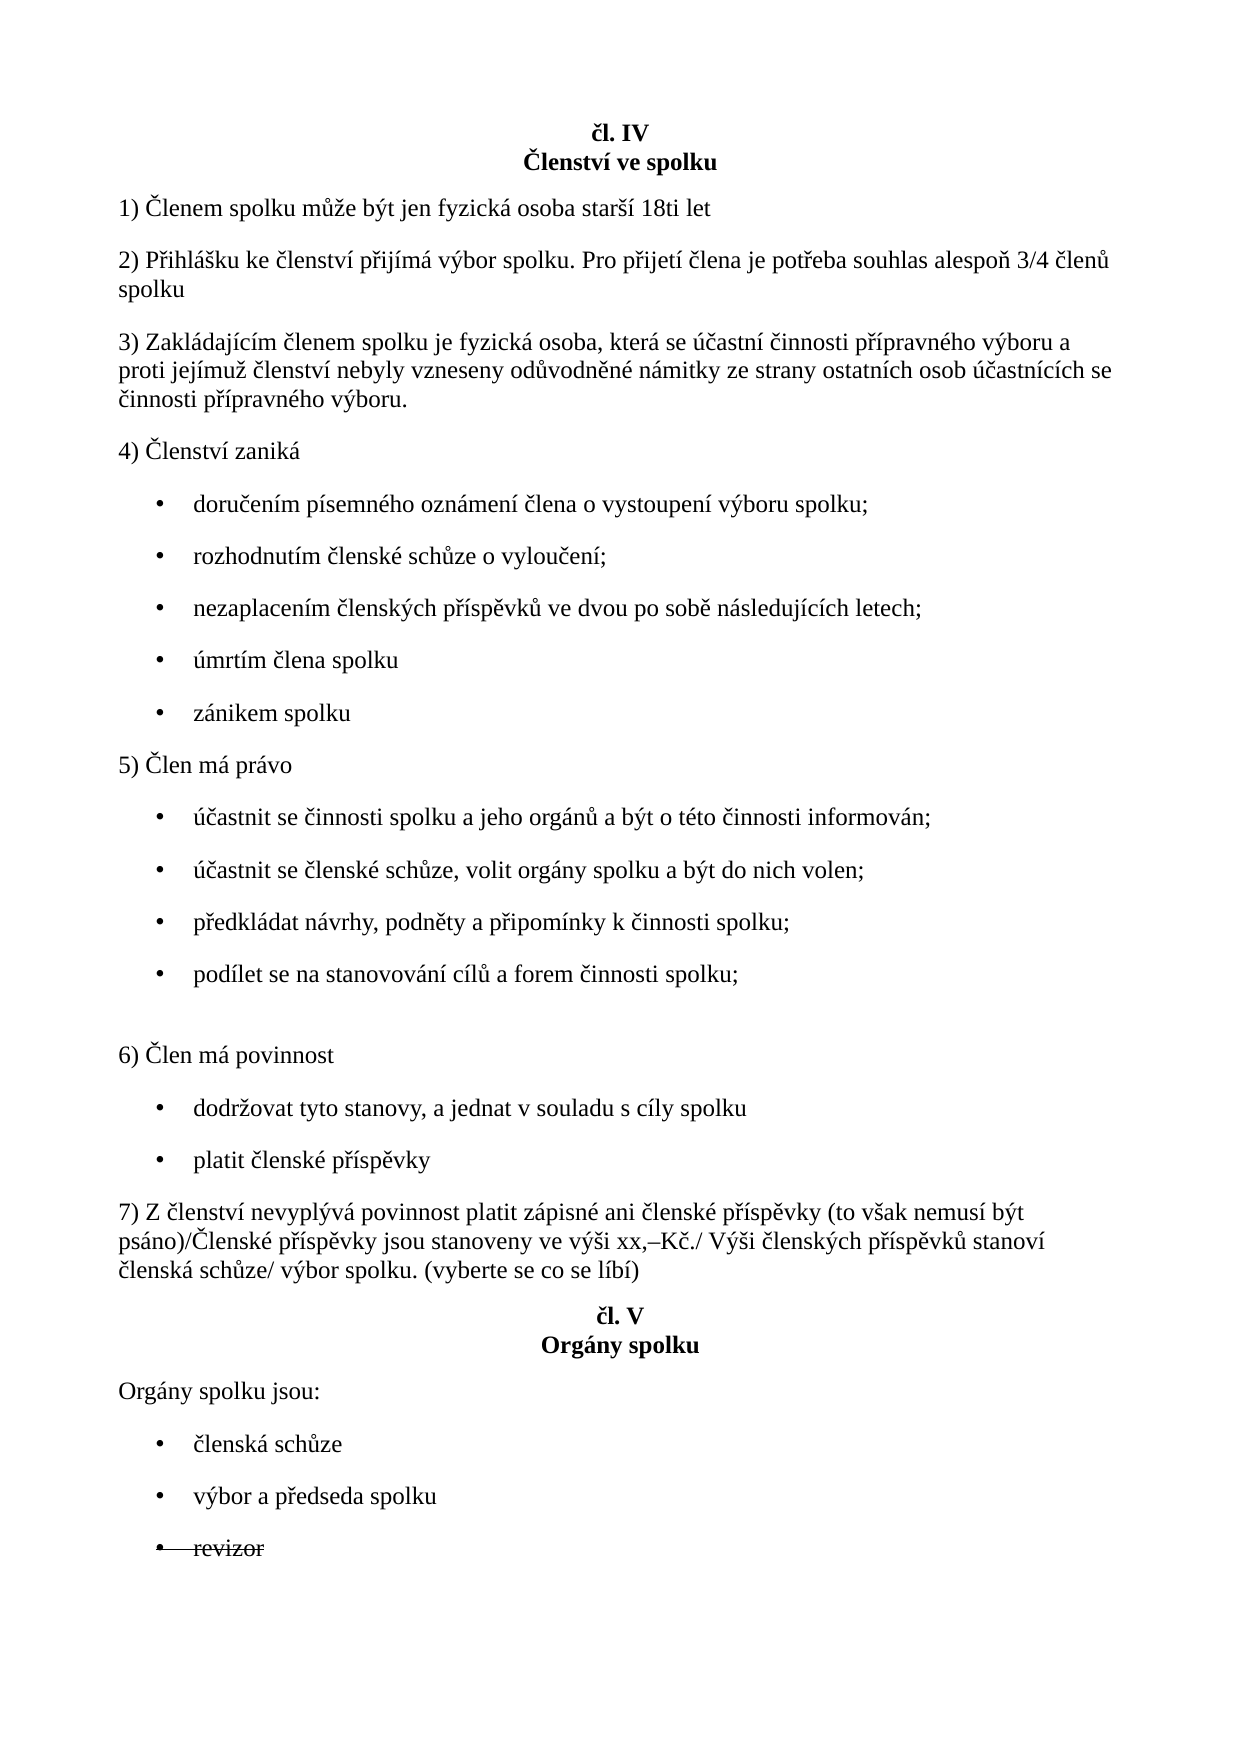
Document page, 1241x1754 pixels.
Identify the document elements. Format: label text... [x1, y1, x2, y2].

text čl. V Orgány spolku [118, 1301, 1122, 1359]
list účastnit se členské schůze, volit orgány spolku a být do nich volen; [156, 855, 1122, 883]
text 1) Členem spolku může být jen fyzická osoba starší 18ti let [118, 193, 1122, 222]
text 5) Člen má právo [118, 750, 1122, 779]
list dodržovat tyto stanovy, a jednat v souladu s cíly spolku [156, 1093, 1122, 1121]
list nezaplacením členských příspěvků ve dvou po sobě následujících letech; [156, 593, 1122, 622]
text 4) Členství zaniká [118, 436, 1122, 465]
list zánikem spolku [156, 698, 1122, 727]
list členská schůze [156, 1429, 1122, 1457]
list doručením písemného oznámení člena o vystoupení výboru spolku; [156, 489, 1122, 517]
text 2) Přihlášku ke členství přijímá výbor spolku. Pro přijetí člena je potřeba souhlas alespoň 3/4 členů spolku [118, 246, 1122, 303]
list předkládat návrhy, podněty a připomínky k činnosti spolku; [156, 907, 1122, 936]
list výbor a předseda spolku [156, 1481, 1122, 1510]
list podílet se na stanovování cílů a forem činnosti spolku; [156, 959, 1122, 1017]
text Orgány spolku jsou: [118, 1376, 1122, 1405]
text 3) Zakládajícím členem spolku je fyzická osoba, která se účastní činnosti přípravného výboru a proti jejímuž členství nebyly vzneseny odůvodněné námitky ze strany ostatních osob účastnících se činnosti přípravného výboru. [118, 327, 1122, 413]
text 7) Z členství nevyplývá povinnost platit zápisné ani členské příspěvky (to však nemusí být psáno)/Členské příspěvky jsou stanoveny ve výši xx,–Kč./ Výši členských příspěvků stanoví členská schůze/ výbor spolku. (vyberte se co se líbí) [118, 1197, 1122, 1283]
list revizor [156, 1533, 1122, 1562]
text čl. IV Členství ve spolku [118, 118, 1122, 176]
list platit členské příspěvky [156, 1145, 1122, 1174]
list rozhodnutím členské schůze o vyloučení; [156, 541, 1122, 570]
list účastnit se činnosti spolku a jeho orgánů a být o této činnosti informován; [156, 802, 1122, 831]
text 6) Člen má povinnost [118, 1040, 1122, 1069]
list úmrtím člena spolku [156, 646, 1122, 674]
